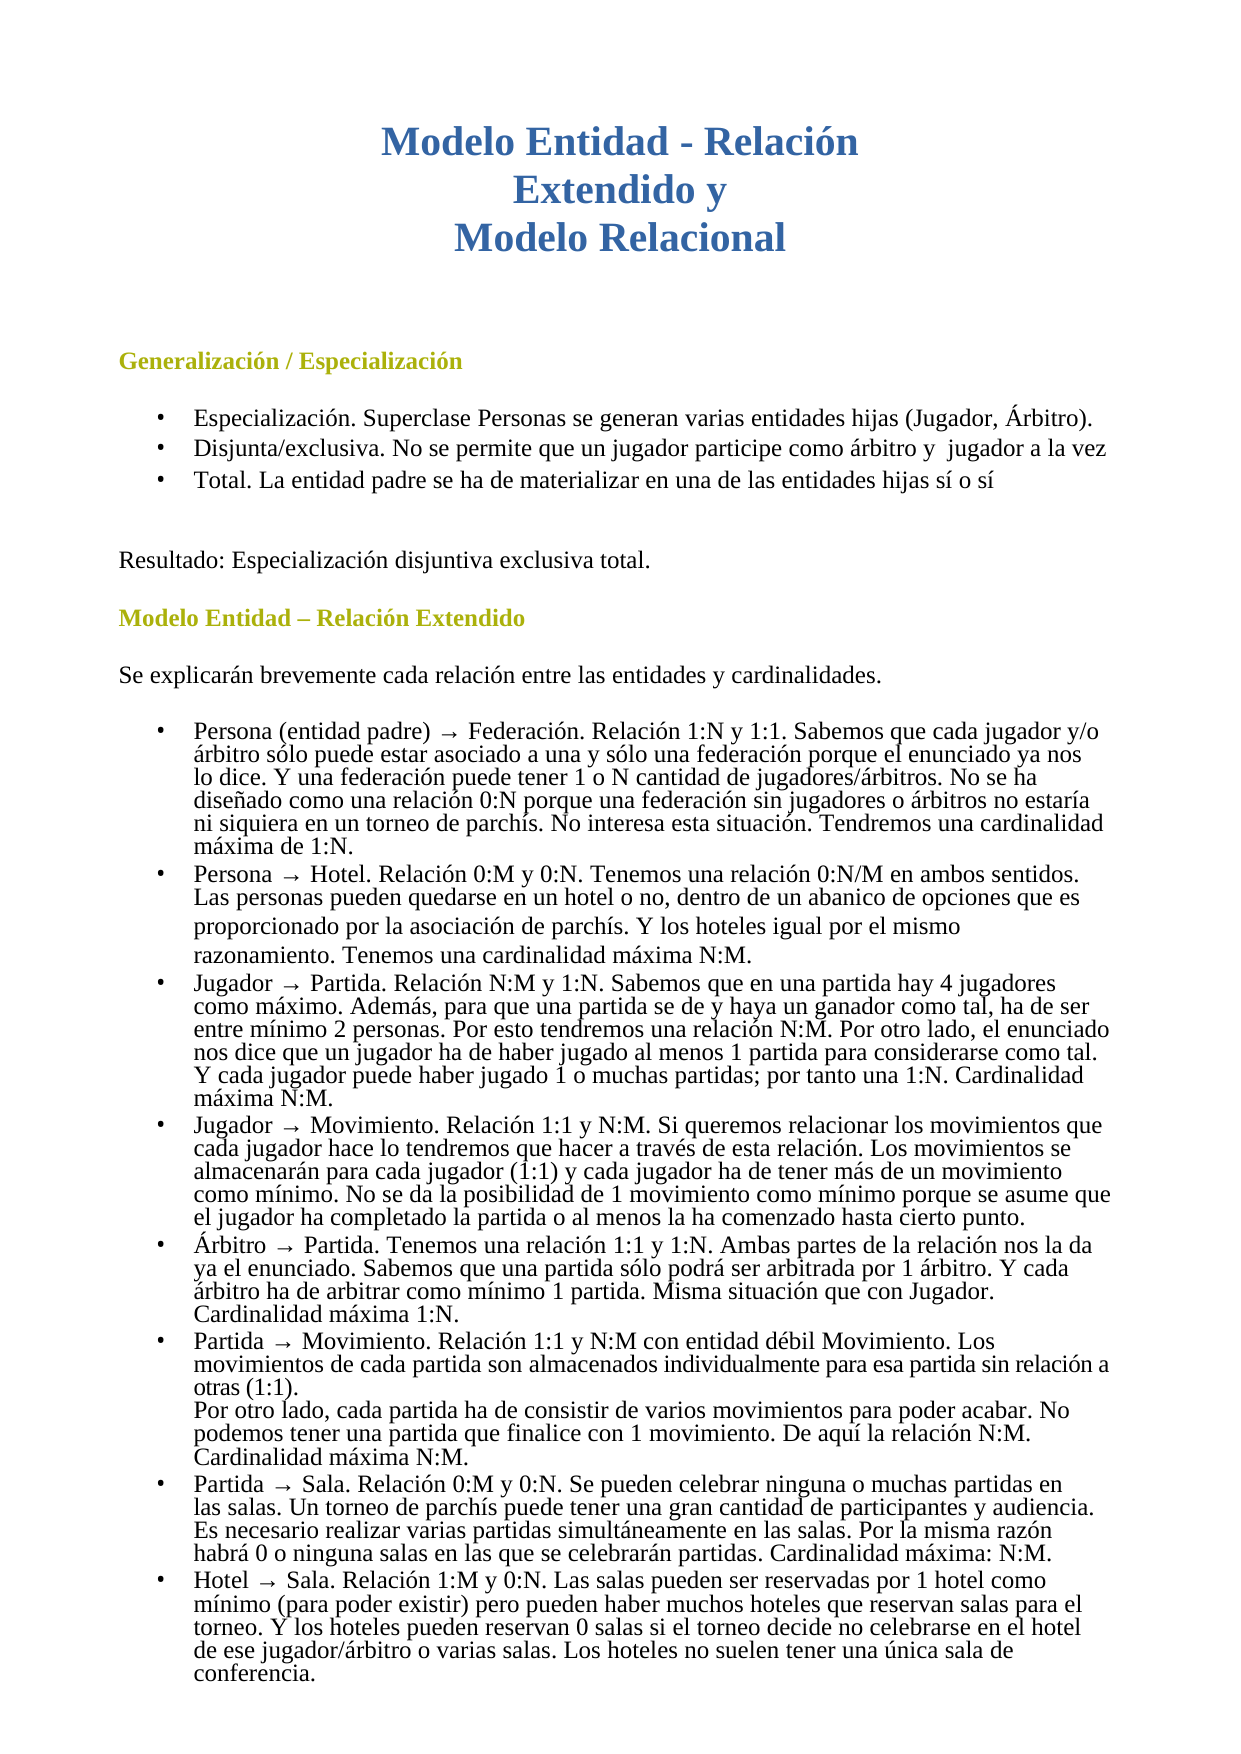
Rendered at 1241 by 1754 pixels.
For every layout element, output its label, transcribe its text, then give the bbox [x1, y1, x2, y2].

text Resultado: Especialización disjuntiva exclusiva total. [118, 545, 1132, 574]
list Total. La entidad padre se ha de materializar en una de las entidades hijas sí o sí [156, 462, 1132, 496]
list Jugador → Partida. Relación N:M y 1:N. Sabemos que en una partida hay 4 jugadores como máximo. Además, para que una partida se de y haya un ganador como tal, ha de ser entre mínimo 2 personas. Por esto tendremos una relación N:M. Por otro lado, el enunciado nos dice que un jugador ha de haber jugado al menos 1 partida para considerarse como tal. Y cada jugador puede haber jugado 1 o muchas partidas; por tanto una 1:N. Cardinalidad máxima N:M. [156, 969, 1117, 1112]
list Persona → Hotel. Relación 0:M y 0:N. Tenemos una relación 0:N/M en ambos sentidos. Las personas pueden quedarse en un hotel o no, dentro de un abanico de opciones que es [156, 861, 1118, 911]
subtitle Modelo Entidad – Relación Extendido [118, 603, 1132, 631]
list Disjunta/exclusiva. No se permite que un jugador participe como árbitro y jugador a la vez [156, 433, 1132, 462]
subtitle Generalización / Especialización [118, 346, 1132, 375]
list Partida → Movimiento. Relación 1:1 y N:M con entidad débil Movimiento. Los movimientos de cada partida son almacenados individualmente para esa partida sin relación a otras (1:1). Por otro lado, cada partida ha de consistir de varios movimientos para poder acabar. No podemos tener una partida que finalice con 1 movimiento. De aquí la relación N:M. Cardinalidad máxima N:M. [156, 1328, 1114, 1470]
text Se explicarán brevemente cada relación entre las entidades y cardinalidades. [118, 660, 1132, 689]
list Jugador → Movimiento. Relación 1:1 y N:M. Si queremos relacionar los movimientos que cada jugador hace lo tendremos que hacer a través de esta relación. Los movimientos se almacenarán para cada jugador (1:1) y cada jugador ha de tener más de un movimiento como mínimo. No se da la posibilidad de 1 movimiento como mínimo porque se asume que el jugador ha completado la partida o al menos la ha comenzado hasta cierto punto. [156, 1112, 1117, 1231]
list Especialización. Superclase Personas se generan varias entidades hijas (Jugador, Árbitro). [156, 400, 1132, 433]
text proporcionado por la asociación de parchís. Y los hoteles igual por el mismo razonamiento. Tenemos una cardinalidad máxima N:M. [193, 911, 1106, 969]
list Árbitro → Partida. Tenemos una relación 1:1 y 1:N. Ambas partes de la relación nos la da ya el enunciado. Sabemos que una partida sólo podrá ser arbitrada por 1 árbitro. Y cada árbitro ha de arbitrar como mínimo 1 partida. Misma situación que con Jugador. Cardinalidad máxima 1:N. [156, 1231, 1120, 1328]
list Hotel → Sala. Relación 1:M y 0:N. Las salas pueden ser reservadas por 1 hotel como mínimo (para poder existir) pero pueden haber muchos hoteles que reservan salas para el torneo. Y los hoteles pueden reservan 0 salas si el torneo decide no celebrarse en el hotel de ese jugador/árbitro o varias salas. Los hoteles no suelen tener una única sala de conferencia. [156, 1567, 1096, 1686]
list Partida → Sala. Relación 0:M y 0:N. Se pueden celebrar ninguna o muchas partidas en las salas. Un torneo de parchís puede tener una gran cantidad de participantes y audiencia. Es necesario realizar varias partidas simultáneamente en las salas. Por la misma razón habrá 0 o ninguna salas en las que se celebrarán partidas. Cardinalidad máxima: N:M. [156, 1471, 1096, 1567]
text Modelo Relacional [247, 212, 993, 260]
text Modelo Entidad - Relación Extendido y [285, 116, 955, 212]
list Persona (entidad padre) → Federación. Relación 1:N y 1:1. Sabemos que cada jugador y/o árbitro sólo puede estar asociado a una y sólo una federación porque el enunciado ya nos lo dice. Y una federación puede tener 1 o N cantidad de jugadores/árbitros. No se ha diseñado como una relación 0:N porque una federación sin jugadores o árbitros no estaría ni siquiera en un torneo de parchís. No interesa esta situación. Tendremos una cardinalidad máxima de 1:N. [156, 718, 1106, 860]
